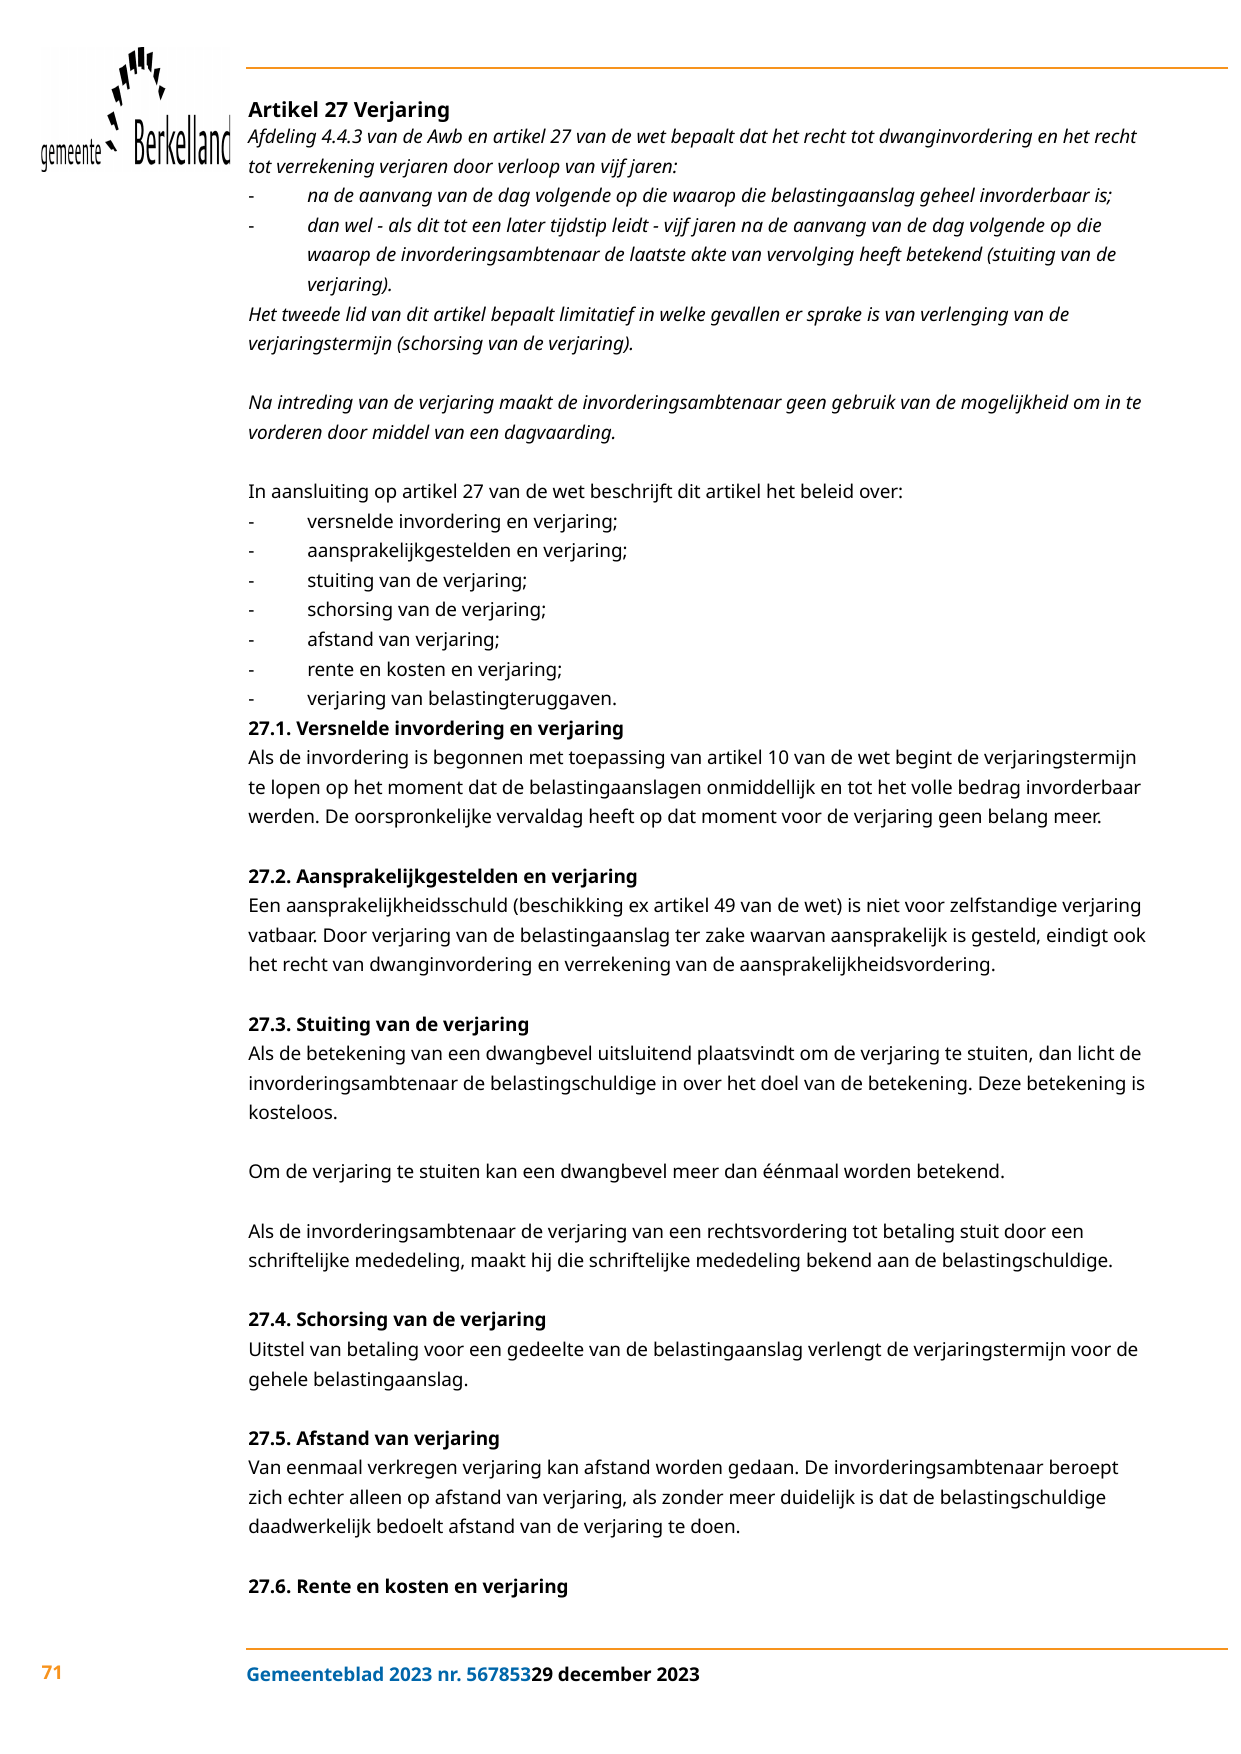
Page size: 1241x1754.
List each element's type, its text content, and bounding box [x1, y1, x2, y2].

text Om de verjaring te stuiten kan een dwangbevel meer dan éénmaal worden betekend. [248, 1159, 1152, 1184]
list versnelde invordering en verjaring; [248, 508, 1152, 533]
list rente en kosten en verjaring; [248, 656, 1152, 681]
text 27.1. Versnelde invordering en verjaring [248, 715, 1152, 741]
text 27.5. Afstand van verjaring [248, 1425, 1152, 1451]
text Artikel 27 Verjaring [248, 95, 1152, 123]
picture [41, 47, 231, 172]
text Afdeling 4.4.3 van de Awb en artikel 27 van de wet bepaalt dat het recht tot dwanginvordering en het recht tot verrekening verjaren door verloop van vijf jaren: [248, 123, 1152, 178]
text 27.4. Schorsing van de verjaring [248, 1307, 1152, 1332]
text 27.2. Aansprakelijkgestelden en verjaring [248, 863, 1152, 888]
list stuiting van de verjaring; [248, 567, 1152, 593]
text 27.3. Stuiting van de verjaring [248, 1011, 1152, 1036]
list schorsing van de verjaring; [248, 597, 1152, 622]
text Uitstel van betaling voor een gedeelte van de belastingaanslag verlengt de verjaringstermijn voor de gehele belastingaanslag. [248, 1336, 1152, 1391]
text Na intreding van de verjaring maakt de invorderingsambtenaar geen gebruik van de mogelijkheid om in te vorderen door middel van een dagvaarding. [248, 389, 1152, 445]
list verjaring van belastingteruggaven. [248, 685, 1152, 711]
text 27.6. Rente en kosten en verjaring [248, 1573, 1152, 1598]
text Als de invordering is begonnen met toepassing van artikel 10 van de wet begint de verjaringstermijn te lopen op het moment dat de belastingaanslagen onmiddellijk en tot het volle bedrag invorderbaar werden. De oorspronkelijke vervaldag heeft op dat moment voor de verjaring geen belang meer. [248, 744, 1152, 829]
text Als de invorderingsambtenaar de verjaring van een rechtsvordering tot betaling stuit door een schriftelijke mededeling, maakt hij die schriftelijke mededeling bekend aan de belastingschuldige. [248, 1218, 1152, 1273]
text Het tweede lid van dit artikel bepaalt limitatief in welke gevallen er sprake is van verlenging van de verjaringstermijn (schorsing van de verjaring). [248, 301, 1152, 356]
list dan wel - als dit tot een later tijdstip leidt - vijf jaren na de aanvang van de dag volgende op die waarop de invorderingsambtenaar de laatste akte van vervolging heeft betekend (stuiting van de verjaring). [248, 212, 1152, 297]
text Als de betekening van een dwangbevel uitsluitend plaatsvindt om de verjaring te stuiten, dan licht de invorderingsambtenaar de belastingschuldige in over het doel van de betekening. Deze betekening is kosteloos. [248, 1040, 1152, 1125]
text In aansluiting op artikel 27 van de wet beschrijft dit artikel het beleid over: [248, 478, 1152, 504]
list afstand van verjaring; [248, 626, 1152, 652]
list na de aanvang van de dag volgende op die waarop die belastingaanslag geheel invorderbaar is; [248, 182, 1152, 208]
text Een aansprakelijkheidsschuld (beschikking ex artikel 49 van de wet) is niet voor zelfstandige verjaring vatbaar. Door verjaring van de belastingaanslag ter zake waarvan aansprakelijk is gesteld, eindigt ook het recht van dwanginvordering en verrekening van de aansprakelijkheidsvordering. [248, 892, 1152, 977]
list aansprakelijkgestelden en verjaring; [248, 537, 1152, 563]
text Van eenmaal verkregen verjaring kan afstand worden gedaan. De invorderingsambtenaar beroept zich echter alleen op afstand van verjaring, als zonder meer duidelijk is dat de belastingschuldige daadwerkelijk bedoelt afstand van de verjaring te doen. [248, 1454, 1152, 1539]
